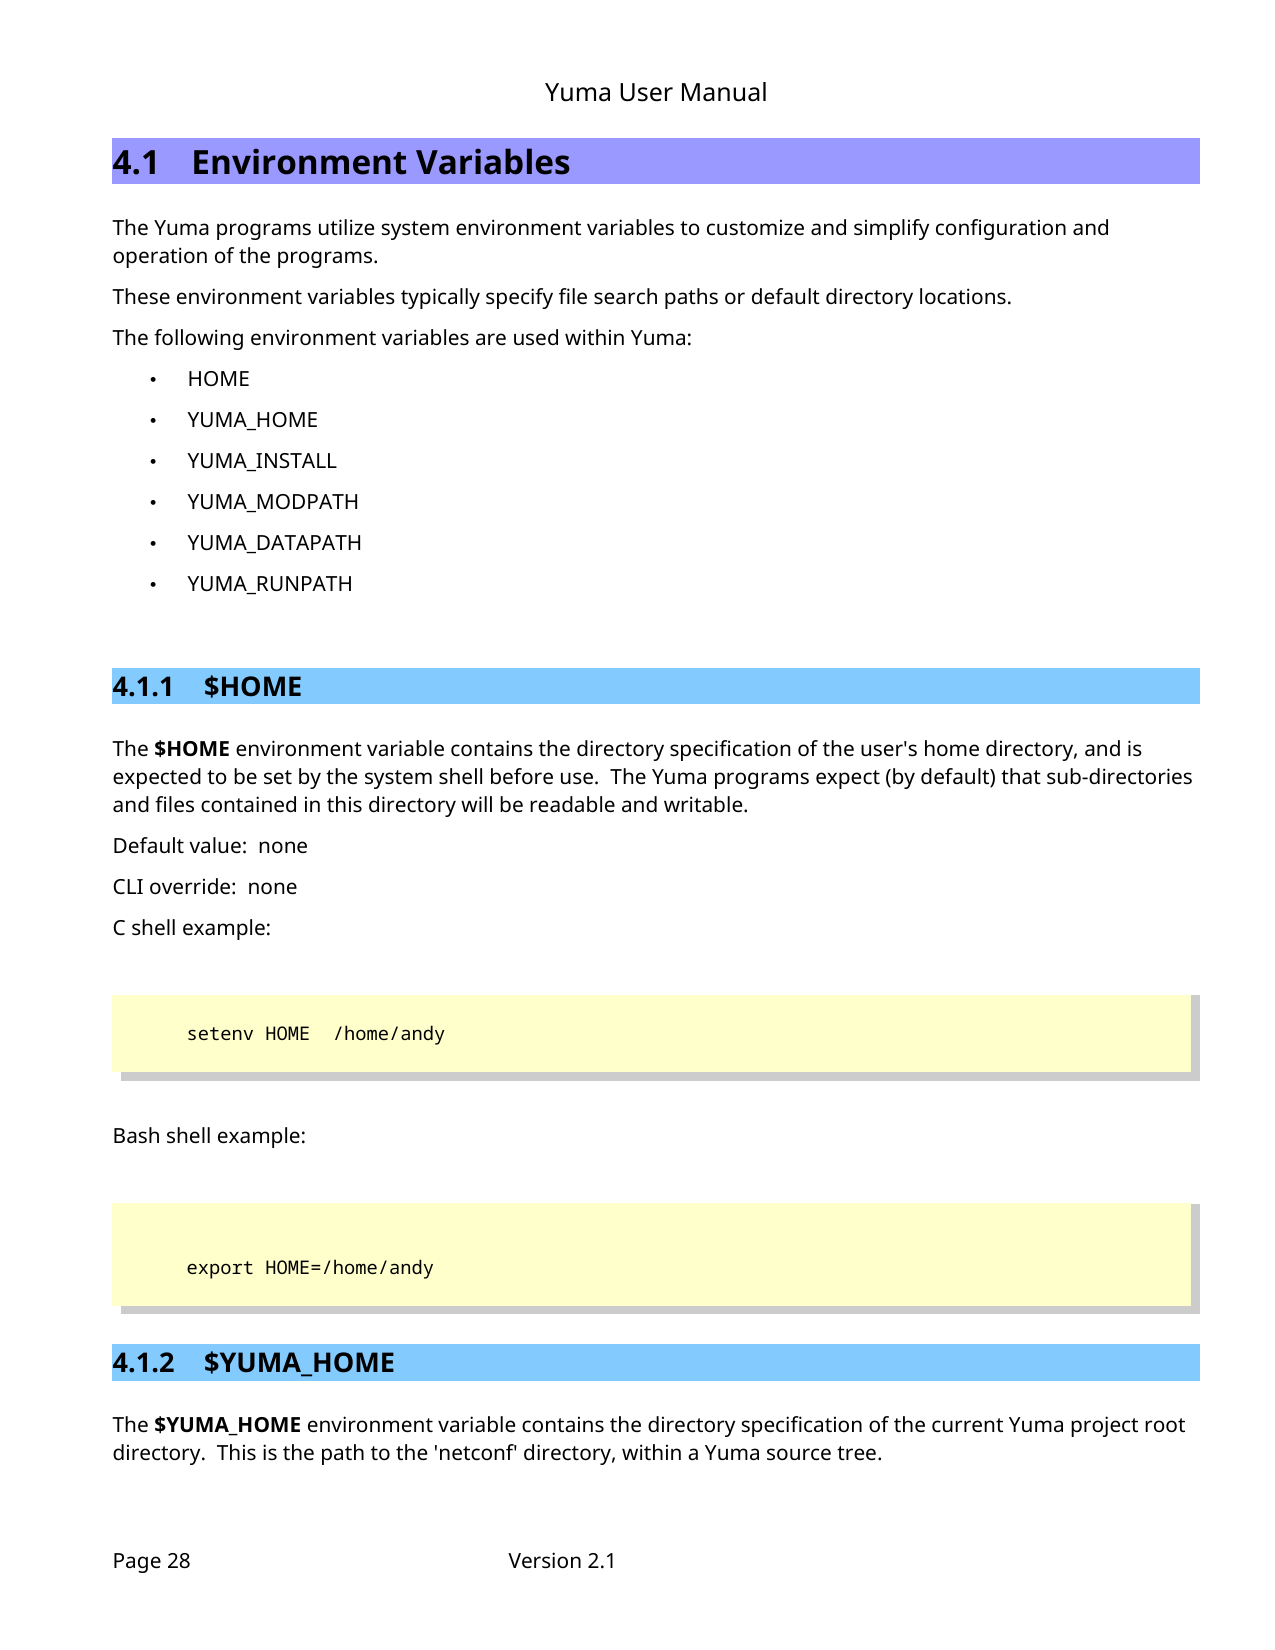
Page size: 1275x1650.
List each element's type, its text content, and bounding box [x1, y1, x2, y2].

text setenv HOME /home/andy [112, 995, 1191, 1072]
text The Yuma programs utilize system environment variables to customize and simplify configuration and operation of the programs. [112, 213, 1200, 270]
subtitle $HOME [112, 668, 1200, 704]
list YUMA_INSTALL [150, 446, 1200, 475]
text These environment variables typically specify file search paths or default directory locations. [112, 282, 1200, 311]
list YUMA_HOME [150, 405, 1200, 434]
text Bash shell example: [112, 1122, 1200, 1150]
subtitle Environment Variables [112, 138, 1200, 184]
text The $HOME environment variable contains the directory specification of the user's home directory, and is expected to be set by the system shell before use. The Yuma programs expect (by default) that sub-directories and files contained in this directory will be readable and writable. [112, 734, 1200, 819]
list YUMA_RUNPATH [150, 569, 1200, 597]
text The $YUMA_HOME environment variable contains the directory specification of the current Yuma project root directory. This is the path to the 'netconf' directory, within a Yuma source tree. [112, 1410, 1200, 1467]
text Default value: none [112, 831, 1200, 860]
list YUMA_MODPATH [150, 487, 1200, 516]
list HOME [150, 364, 1200, 393]
subtitle $YUMA_HOME [112, 1344, 1200, 1381]
text export HOME=/home/andy [112, 1229, 1191, 1306]
text The following environment variables are used within Yuma: [112, 323, 1200, 352]
list YUMA_DATAPATH [150, 528, 1200, 557]
text CLI override: none [112, 872, 1200, 901]
text C shell example: [112, 913, 1200, 942]
